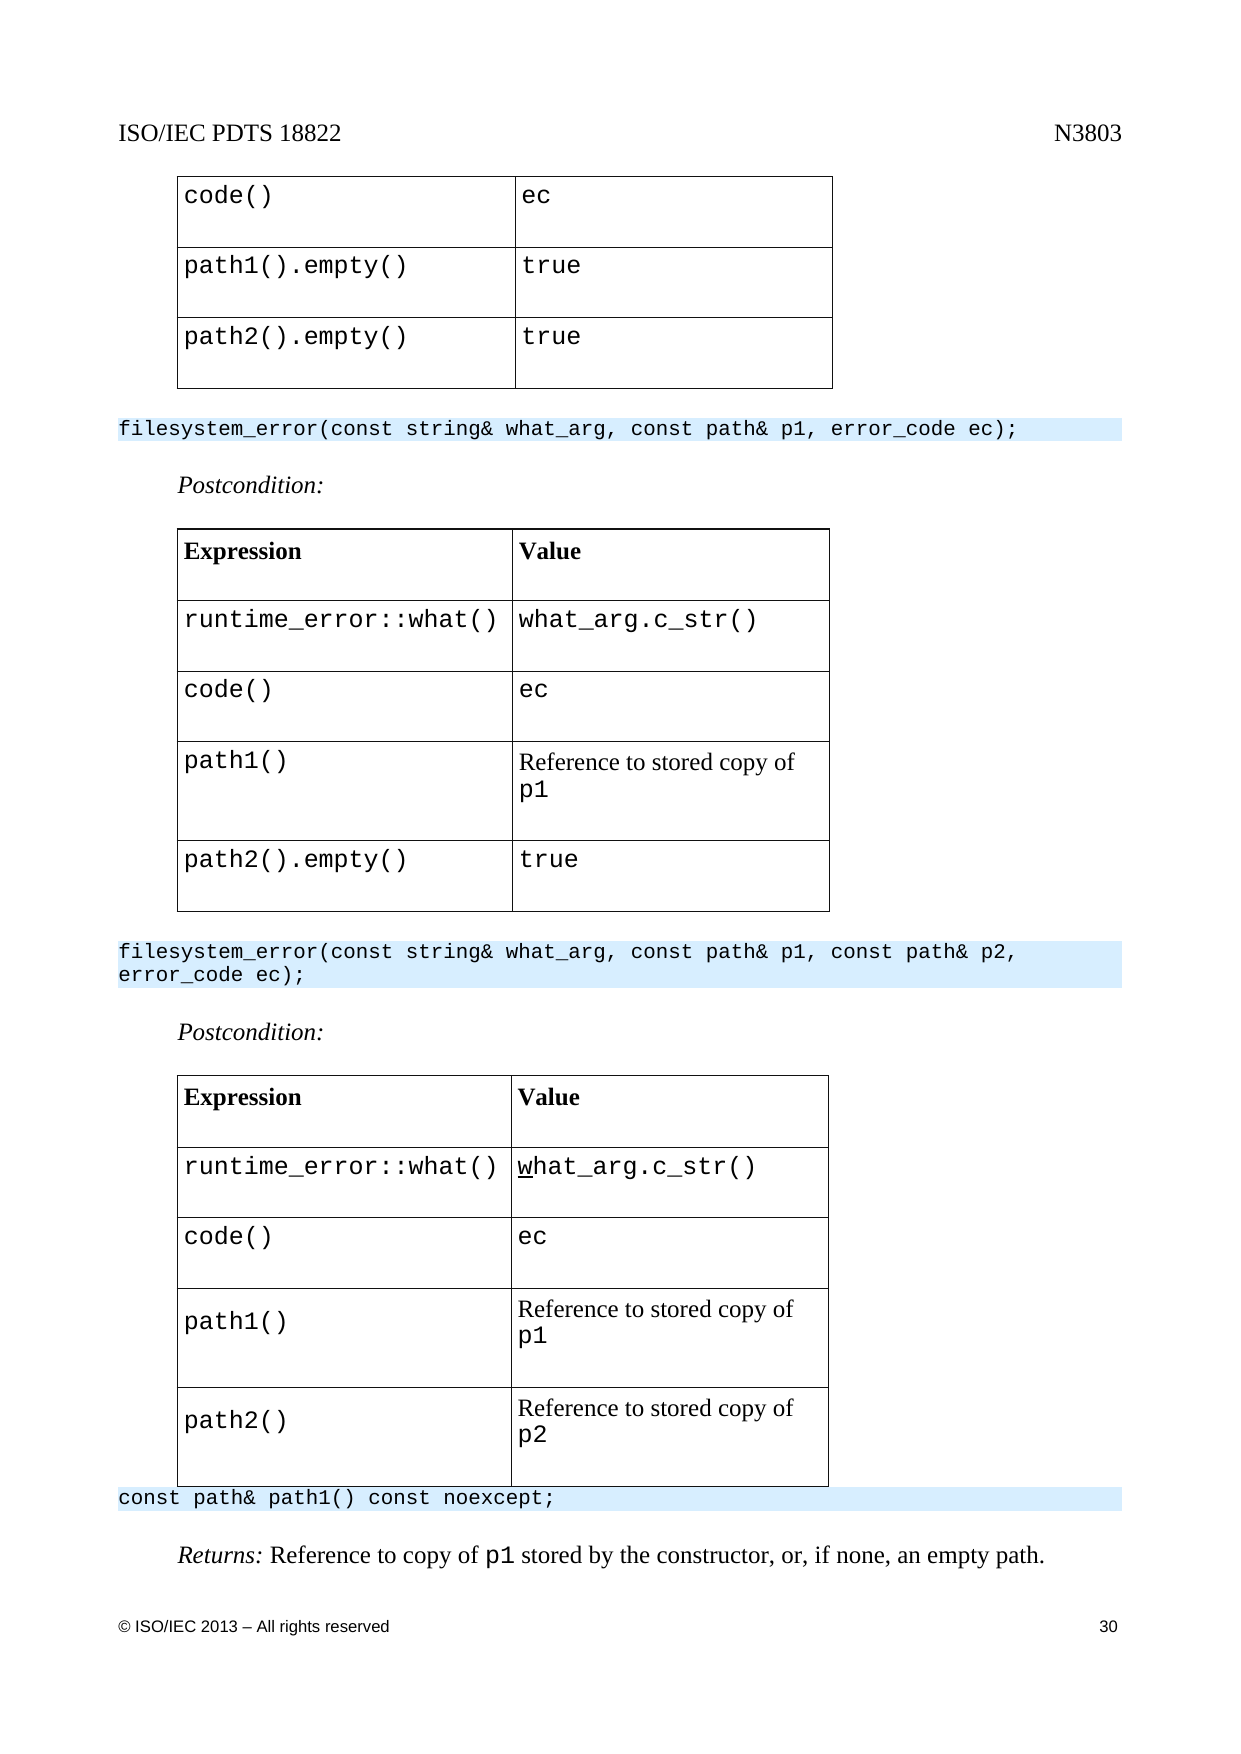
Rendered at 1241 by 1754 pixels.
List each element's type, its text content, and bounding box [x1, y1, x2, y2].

table_cell Reference to stored copy of p1 [512, 1289, 828, 1387]
table_cell Reference to stored copy of p1 [513, 742, 829, 840]
table_cell Reference to stored copy of p2 [512, 1388, 828, 1486]
table_cell runtime_error::what() [178, 1148, 511, 1217]
table_cell ec [512, 1218, 828, 1288]
table_cell path2() [178, 1388, 511, 1486]
text Postcondition: [177, 988, 1063, 1045]
table_cell path1().empty() [178, 248, 515, 317]
table_header Value [513, 530, 829, 600]
table_cell what_arg.c_str() [513, 601, 829, 671]
text filesystem_error(const string& what_arg, const path& p1, const path& p2, error_code ec); [118, 941, 1122, 988]
table_cell what_arg.c_str() [512, 1148, 828, 1217]
table_cell true [516, 248, 832, 317]
table_cell code() [178, 672, 512, 741]
table_cell true [513, 841, 829, 911]
table_cell code() [178, 177, 515, 247]
table_cell path1() [178, 1289, 511, 1387]
table_header Expression [178, 1076, 511, 1147]
table_cell path2().empty() [178, 841, 512, 911]
text filesystem_error(const string& what_arg, const path& p1, error_code ec); [118, 418, 1122, 441]
table_cell true [516, 318, 832, 388]
text Returns: Reference to copy of p1 stored by the constructor, or, if none, an empty path. [177, 1540, 1063, 1571]
text const path& path1() const noexcept; [118, 1487, 1122, 1511]
table_cell path2().empty() [178, 318, 515, 388]
table_cell code() [178, 1218, 511, 1288]
table_cell ec [516, 177, 832, 247]
table_header Value [512, 1076, 828, 1147]
table_cell runtime_error::what() [178, 601, 512, 671]
table_header Expression [178, 530, 512, 600]
table_cell path1() [178, 742, 512, 840]
text Postcondition: [177, 441, 1063, 499]
table_cell ec [513, 672, 829, 741]
